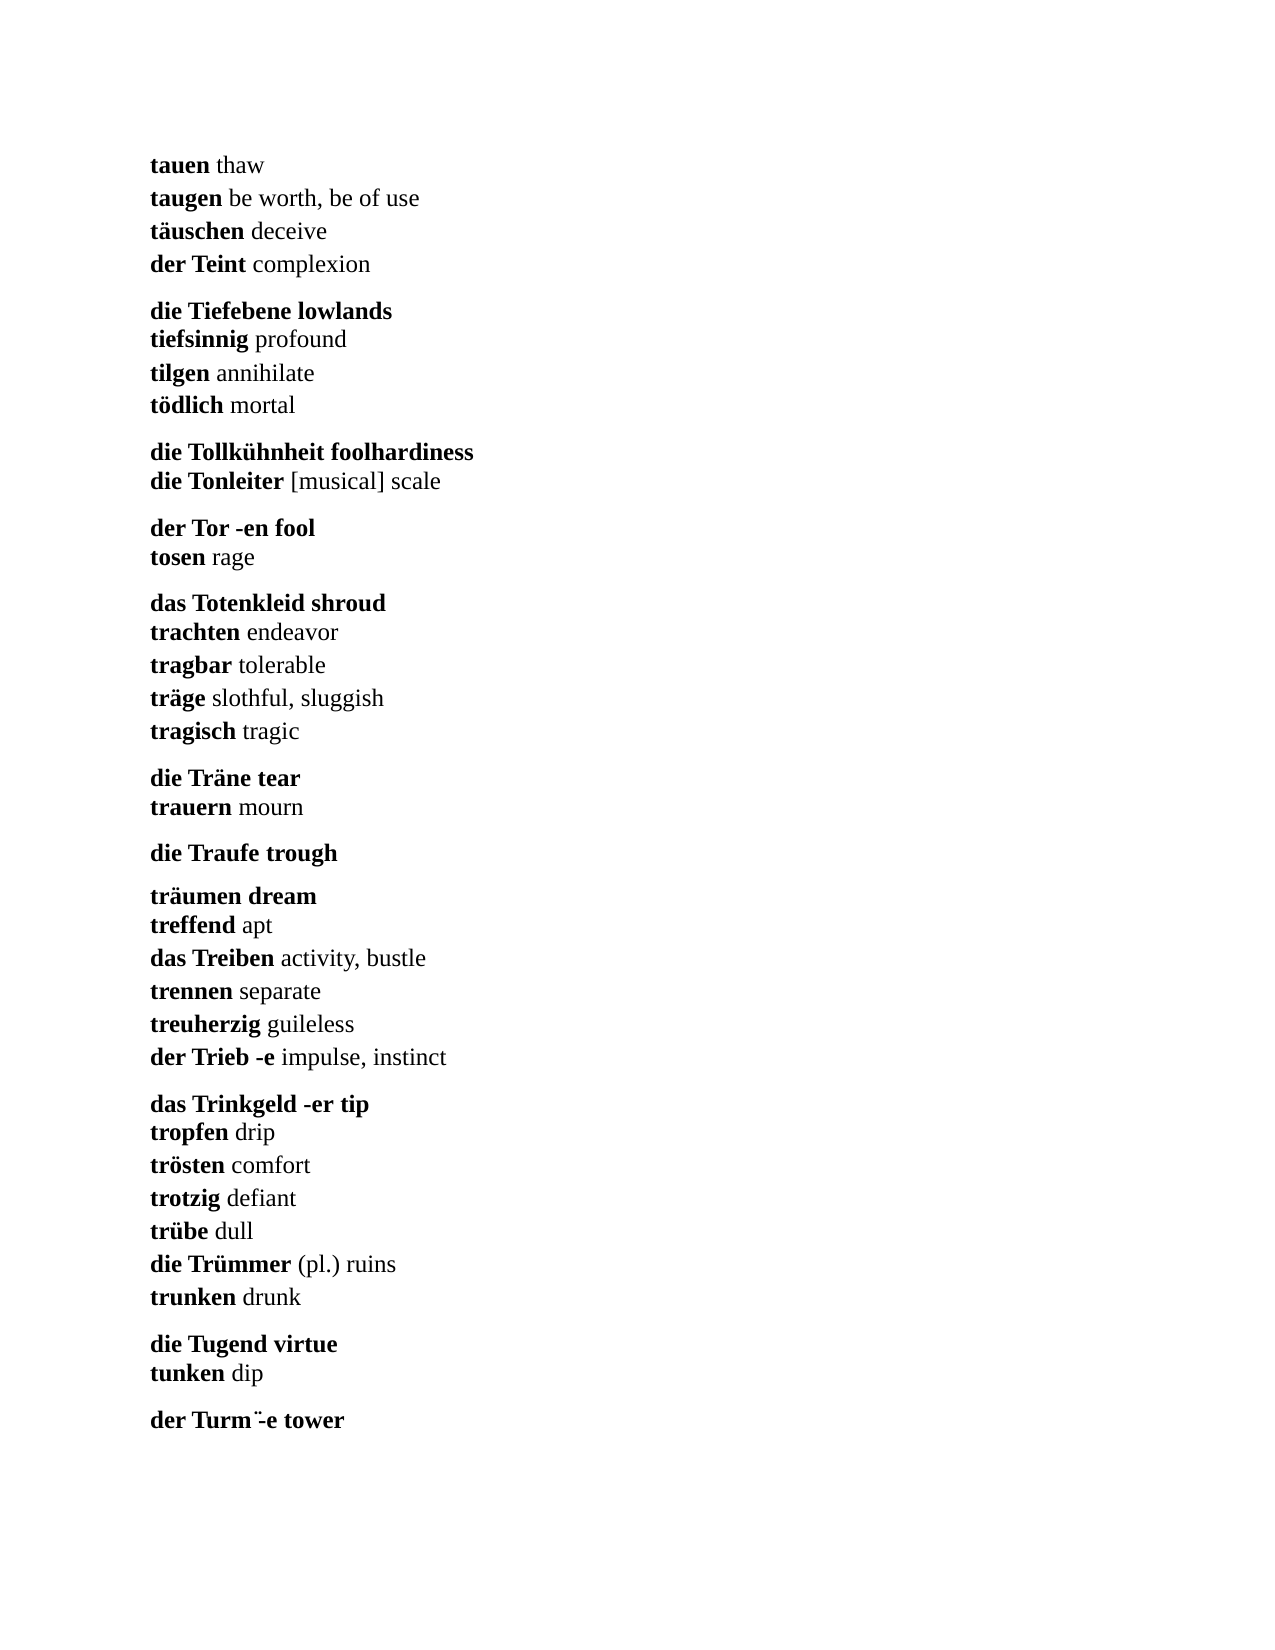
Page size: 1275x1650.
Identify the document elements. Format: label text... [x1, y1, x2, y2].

text tauen thaw [150, 150, 1125, 179]
text das Treiben activity, bustle [150, 943, 1125, 972]
text trunken drunk [150, 1282, 1125, 1311]
text trennen separate [150, 976, 1125, 1004]
text der Trieb -e impulse, instinct [150, 1042, 1125, 1071]
text treuherzig guileless [150, 1009, 1125, 1038]
text trübe dull [150, 1216, 1125, 1245]
text tunken dip [150, 1358, 1125, 1387]
text die Tiefebene lowlands [150, 294, 1125, 324]
text tragisch tragic [150, 716, 1125, 745]
text die Trümmer (pl.) ruins [150, 1249, 1125, 1278]
text tragbar tolerable [150, 650, 1125, 679]
text tödlich mortal [150, 391, 1125, 419]
text die Tonleiter [musical] scale [150, 466, 1125, 495]
text das Trinkgeld -er tip [150, 1087, 1125, 1117]
text trachten endeavor [150, 617, 1125, 646]
text taugen be worth, be of use [150, 183, 1125, 212]
text trotzig defiant [150, 1183, 1125, 1212]
text das Totenkleid shroud [150, 587, 1125, 617]
text der Tor -en fool [150, 512, 1125, 542]
text der Teint complexion [150, 249, 1125, 278]
text die Tollkühnheit foolhardiness [150, 436, 1125, 466]
text der Turm ̈-e tower [150, 1403, 1125, 1433]
text tropfen drip [150, 1117, 1125, 1146]
text die Träne tear [150, 762, 1125, 792]
text träge slothful, sluggish [150, 683, 1125, 712]
text täuschen deceive [150, 216, 1125, 245]
text tiefsinnig profound [150, 324, 1125, 353]
text die Tugend virtue [150, 1328, 1125, 1358]
text trösten comfort [150, 1150, 1125, 1179]
text tilgen annihilate [150, 358, 1125, 386]
text trauern mourn [150, 792, 1125, 821]
text treffend apt [150, 910, 1125, 938]
text träumen dream [150, 880, 1125, 910]
text die Traufe trough [150, 837, 1125, 867]
text tosen rage [150, 542, 1125, 570]
